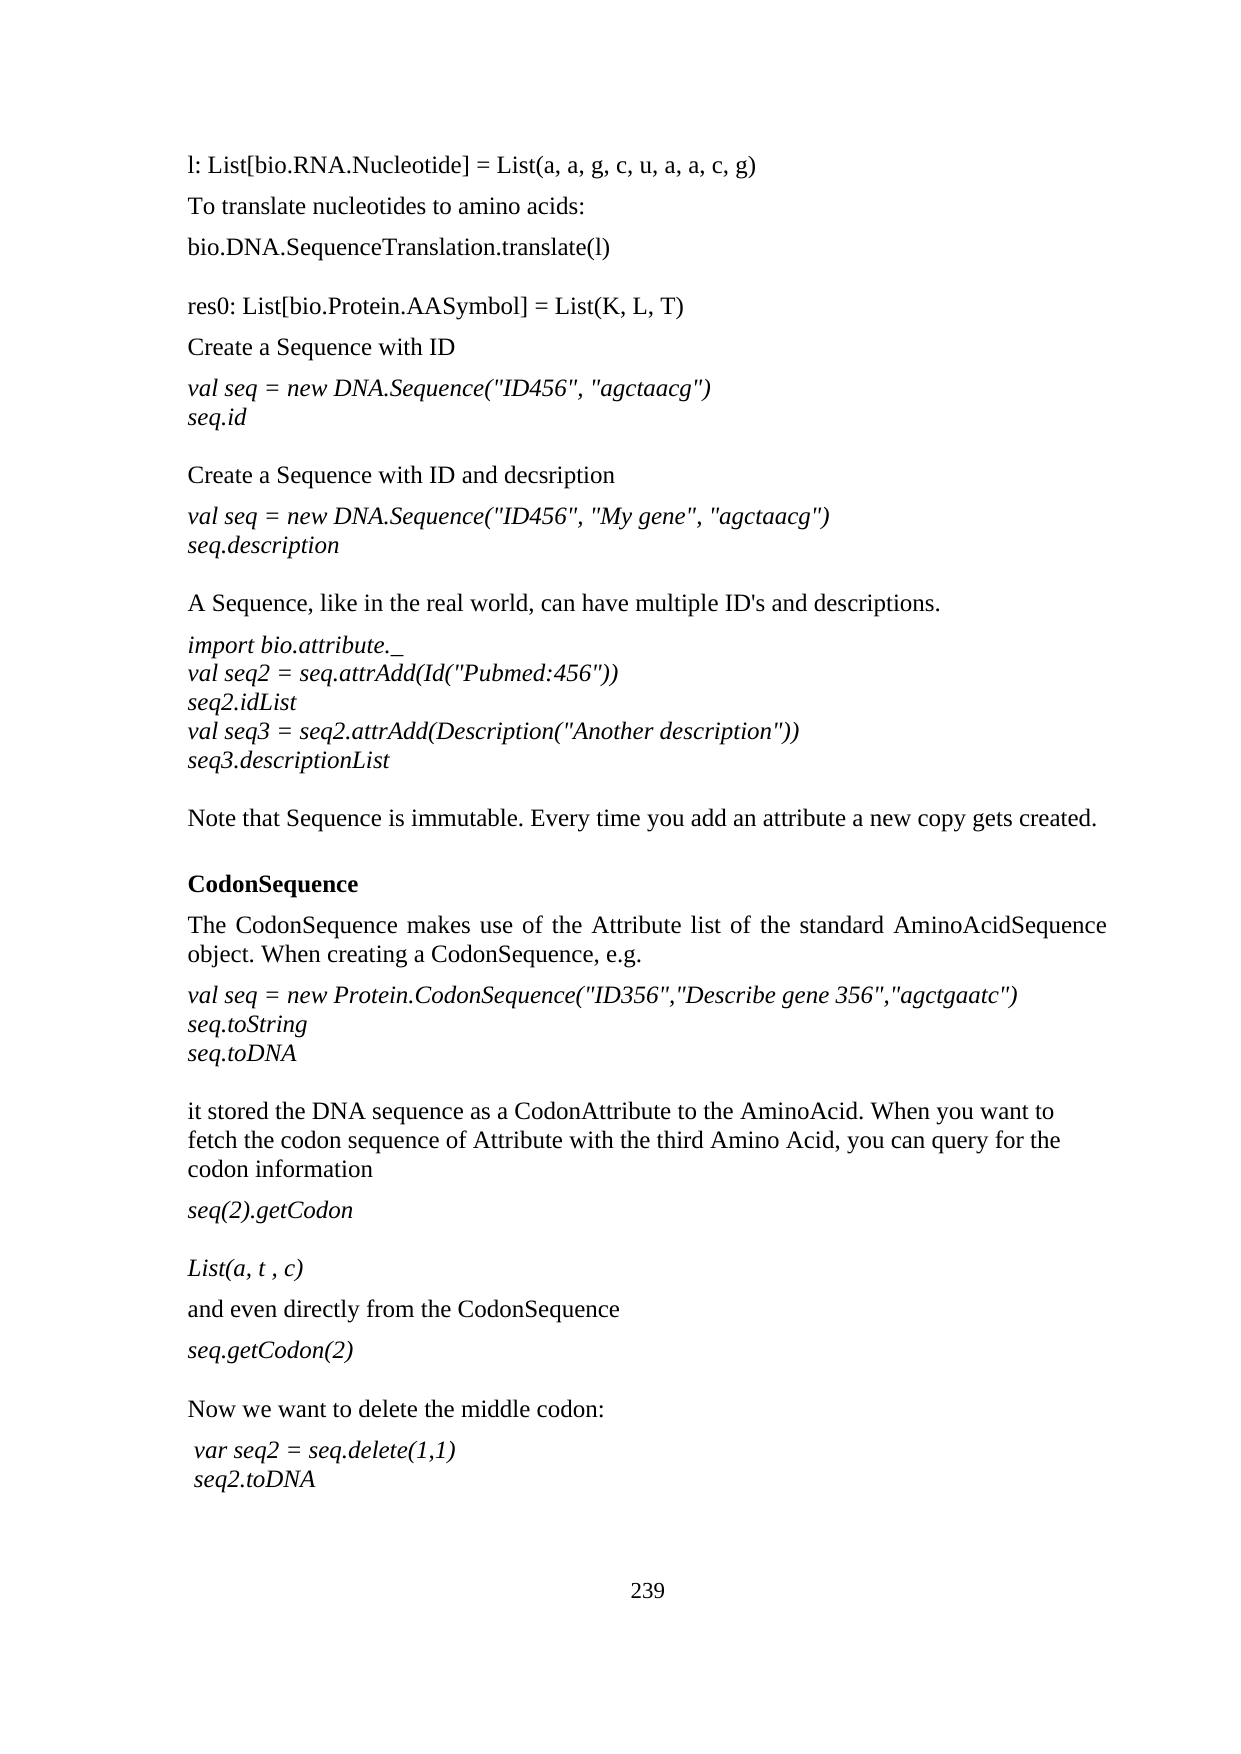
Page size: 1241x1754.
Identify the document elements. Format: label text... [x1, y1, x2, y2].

text and even directly from the CodonSequence [187, 1294, 1108, 1323]
text Create a Sequence with ID and decsription [187, 460, 1108, 489]
text import bio.attribute._ [187, 630, 1108, 658]
subtitle CodonSequence [187, 869, 1108, 898]
text it stored the DNA sequence as a CodonAttribute to the AminoAcid. When you want to fetch the codon sequence of Attribute with the third Amino Acid, you can query for the codon information [187, 1096, 1108, 1182]
text seq2.toDNA [187, 1464, 1108, 1493]
text res0: List[bio.Protein.AASymbol] = List(K, L, T) [187, 291, 1108, 319]
text var seq2 = seq.delete(1,1) [187, 1435, 1108, 1464]
text seq.getCodon(2) [187, 1336, 1108, 1364]
text The CodonSequence makes use of the Attribute list of the standard AminoAcidSequence object. When creating a CodonSequence, e.g. [187, 910, 1108, 968]
text seq.toString [187, 1009, 1108, 1038]
text Now we want to delete the middle codon: [187, 1394, 1108, 1423]
text seq(2).getCodon [187, 1195, 1108, 1224]
text val seq = new DNA.Sequence("ID456", "My gene", "agctaacg") [187, 501, 1108, 530]
text seq.description [187, 530, 1108, 559]
text l: List[bio.RNA.Nucleotide] = List(a, a, g, c, u, a, a, c, g) [187, 150, 1108, 179]
text bio.DNA.SequenceTranslation.translate(l) [187, 232, 1108, 261]
text seq.id [187, 402, 1108, 431]
text Create a Sequence with ID [187, 332, 1108, 361]
text val seq = new Protein.CodonSequence("ID356","Describe gene 356","agctgaatc") [187, 980, 1108, 1009]
text seq.toDNA [187, 1038, 1108, 1067]
text To translate nucleotides to amino acids: [187, 191, 1108, 220]
text val seq3 = seq2.attrAdd(Description("Another description")) [187, 716, 1108, 745]
text A Sequence, like in the real world, can have multiple ID's and descriptions. [187, 588, 1108, 617]
text seq3.descriptionList [187, 745, 1108, 773]
text seq2.idList [187, 687, 1108, 716]
text Note that Sequence is immutable. Every time you add an attribute a new copy gets created. [187, 803, 1108, 832]
text val seq = new DNA.Sequence("ID456", "agctaacg") [187, 373, 1108, 402]
text List(a, t , c) [187, 1253, 1108, 1282]
text val seq2 = seq.attrAdd(Id("Pubmed:456")) [187, 658, 1108, 687]
